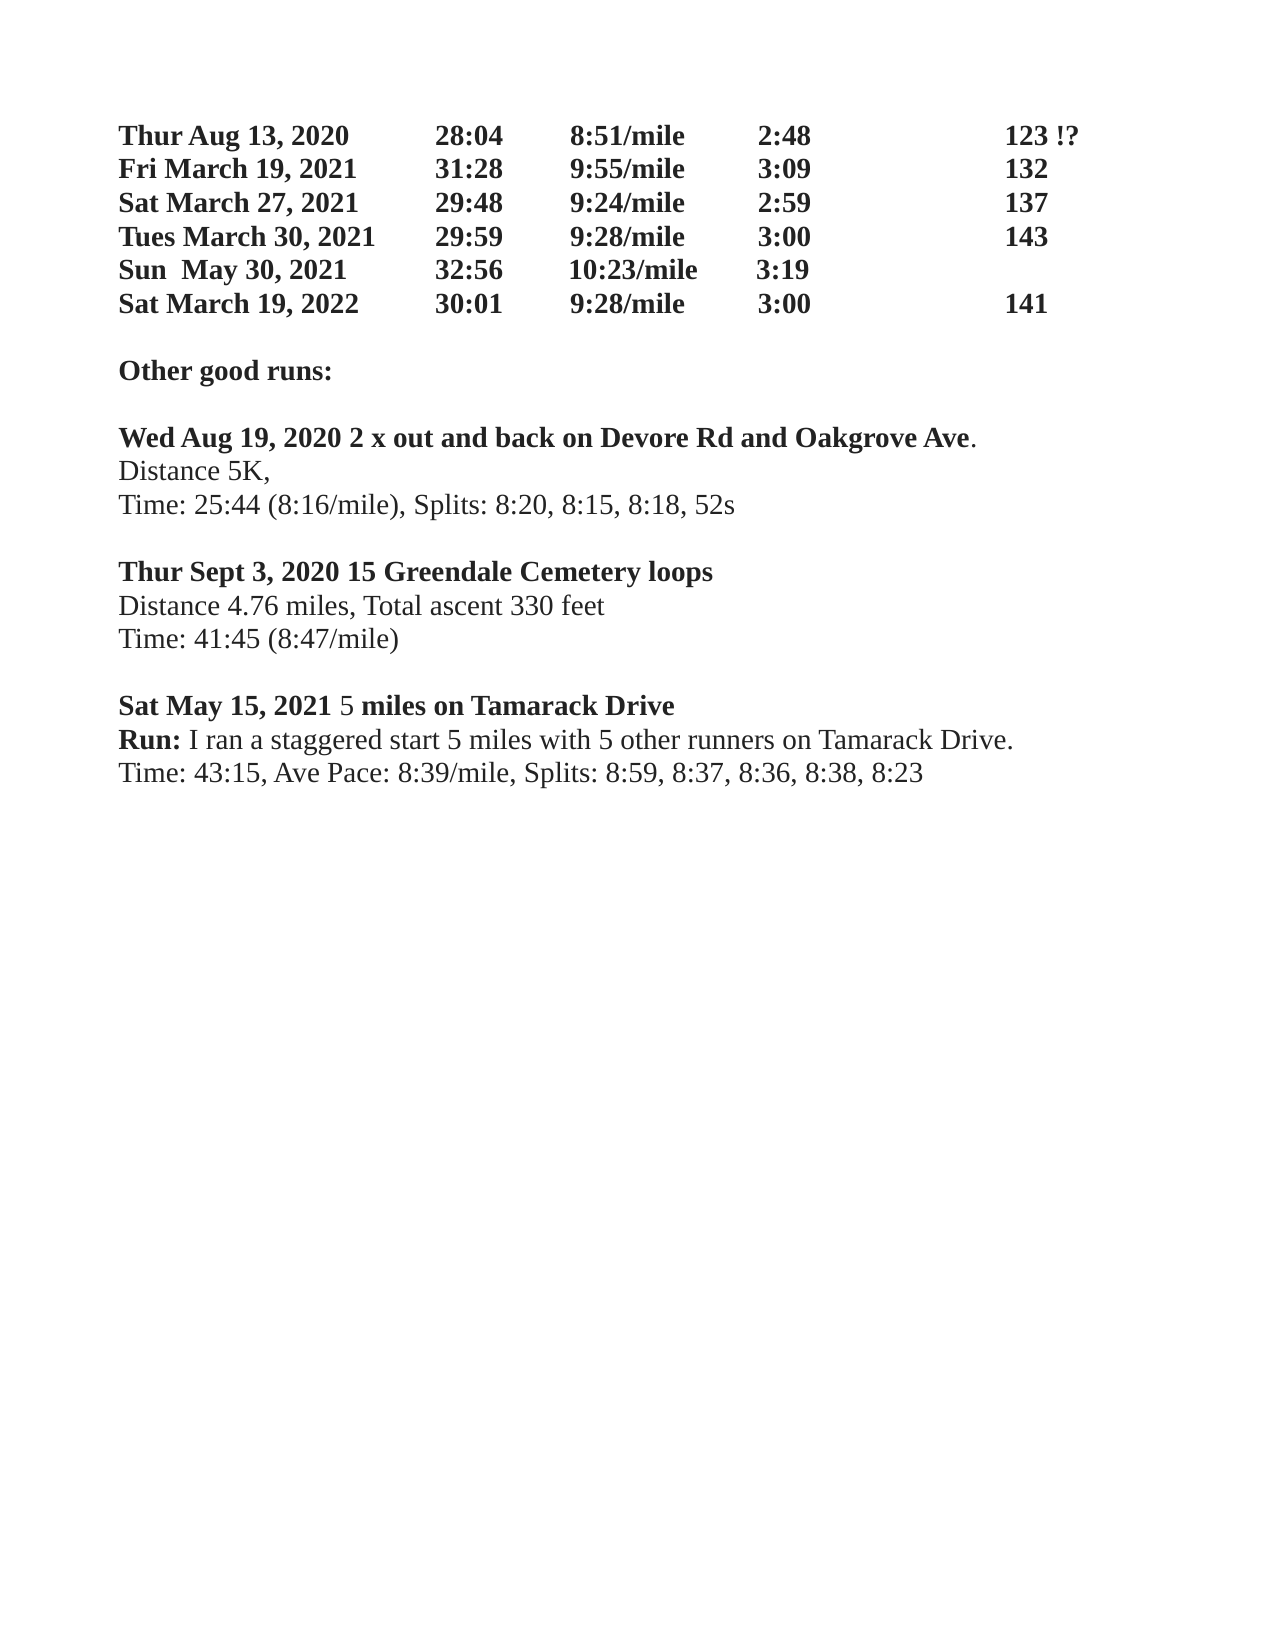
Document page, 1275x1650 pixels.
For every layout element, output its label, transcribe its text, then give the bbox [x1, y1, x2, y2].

text Thur Aug 13, 2020 28:04 8:51/mile 2:48 123 !? [118, 118, 1161, 152]
text Run: I ran a staggered start 5 miles with 5 other runners on Tamarack Drive. [118, 722, 1161, 755]
text Sat March 27, 2021 29:48 9:24/mile 2:59 137 [118, 185, 1161, 219]
text Fri March 19, 2021 31:28 9:55/mile 3:09 132 [118, 152, 1161, 185]
text Wed Aug 19, 2020 2 x out and back on Devore Rd and Oakgrove Ave. [118, 420, 1161, 453]
text Sat March 19, 2022 30:01 9:28/mile 3:00 141 [118, 286, 1161, 319]
text Sun May 30, 2021 32:56 10:23/mile 3:19 [118, 252, 1161, 286]
text Other good runs: [118, 353, 1161, 386]
text Tues March 30, 2021 29:59 9:28/mile 3:00 143 [118, 219, 1161, 252]
text Time: 41:45 (8:47/mile) [118, 621, 1161, 655]
text Distance 5K, [118, 453, 1161, 487]
text Time: 25:44 (8:16/mile), Splits: 8:20, 8:15, 8:18, 52s [118, 487, 1161, 521]
text Time: 43:15, Ave Pace: 8:39/mile, Splits: 8:59, 8:37, 8:36, 8:38, 8:23 [118, 755, 1161, 789]
text Thur Sept 3, 2020 15 Greendale Cemetery loops [118, 554, 1161, 588]
text Distance 4.76 miles, Total ascent 330 feet [118, 588, 1161, 621]
text Sat May 15, 2021 5 miles on Tamarack Drive [118, 688, 1161, 722]
